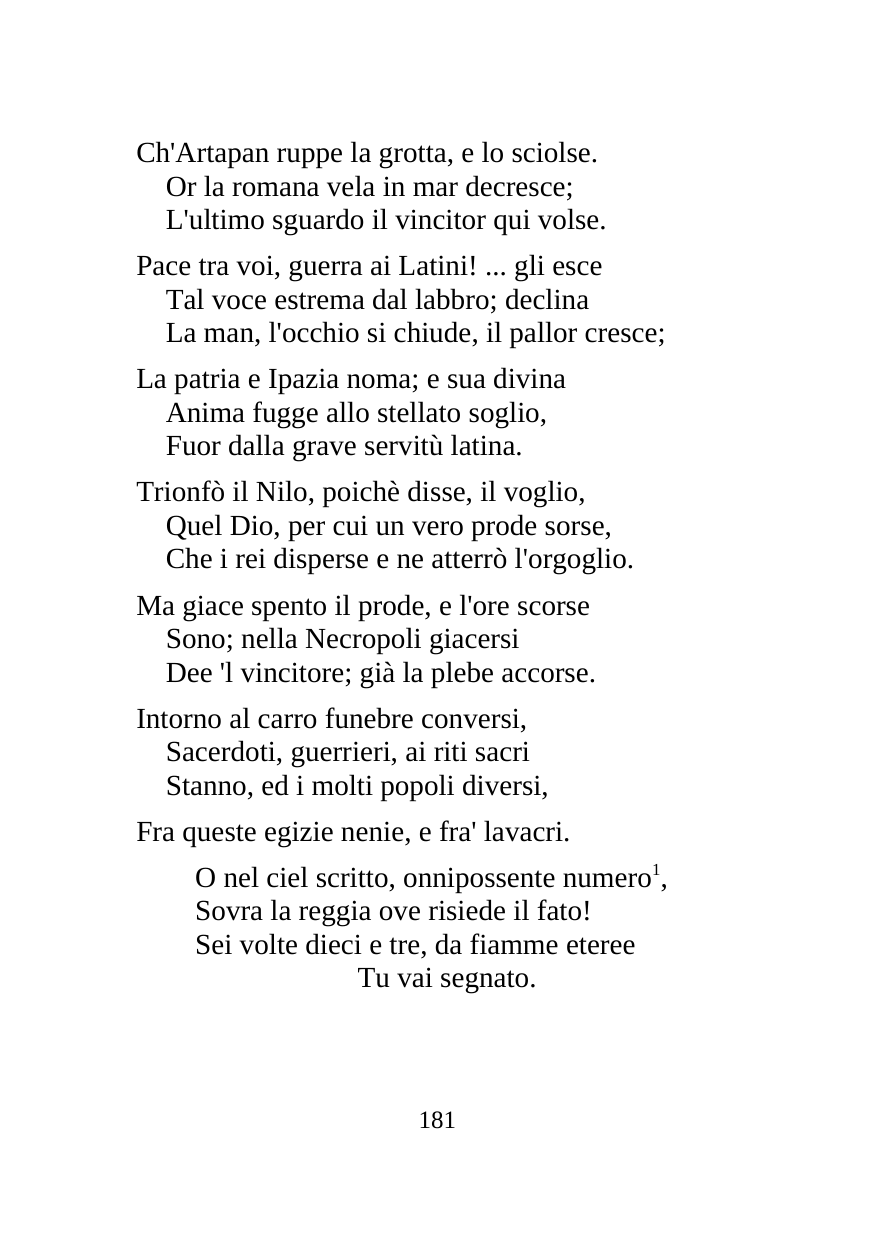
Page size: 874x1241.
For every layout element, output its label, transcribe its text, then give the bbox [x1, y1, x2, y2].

text Intorno al carro funebre conversi, Sacerdoti, guerrieri, ai riti sacri Stanno, ed i molti popoli diversi, [136, 701, 768, 801]
text Trionfò il Nilo, poichè disse, il voglio, Quel Dio, per cui un vero prode sorse, Che i rei disperse e ne atterrò l'orgoglio. [136, 474, 768, 575]
text Ma giace spento il prode, e l'ore scorse Sono; nella Necropoli giacersi Dee 'l vincitore; già la plebe accorse. [136, 588, 768, 688]
text Ch'Artapan ruppe la grotta, e lo sciolse. Or la romana vela in mar decresce; L'ultimo sguardo il vincitor qui volse. [136, 135, 768, 236]
text La patria e Ipazia noma; e sua divina Anima fugge allo stellato soglio, Fuor dalla grave servitù latina. [136, 361, 768, 462]
text Pace tra voi, guerra ai Latini! ... gli esce Tal voce estrema dal labbro; declina La man, l'occhio si chiude, il pallor cresce; [136, 248, 768, 349]
text O nel ciel scritto, onnipossente numero, Sovra la reggia ove risiede il fato! Sei volte dieci e tre, da fiamme eteree [195, 860, 768, 961]
text Tu vai segnato. [357, 961, 768, 994]
text Fra queste egizie nenie, e fra' lavacri. [136, 814, 768, 847]
